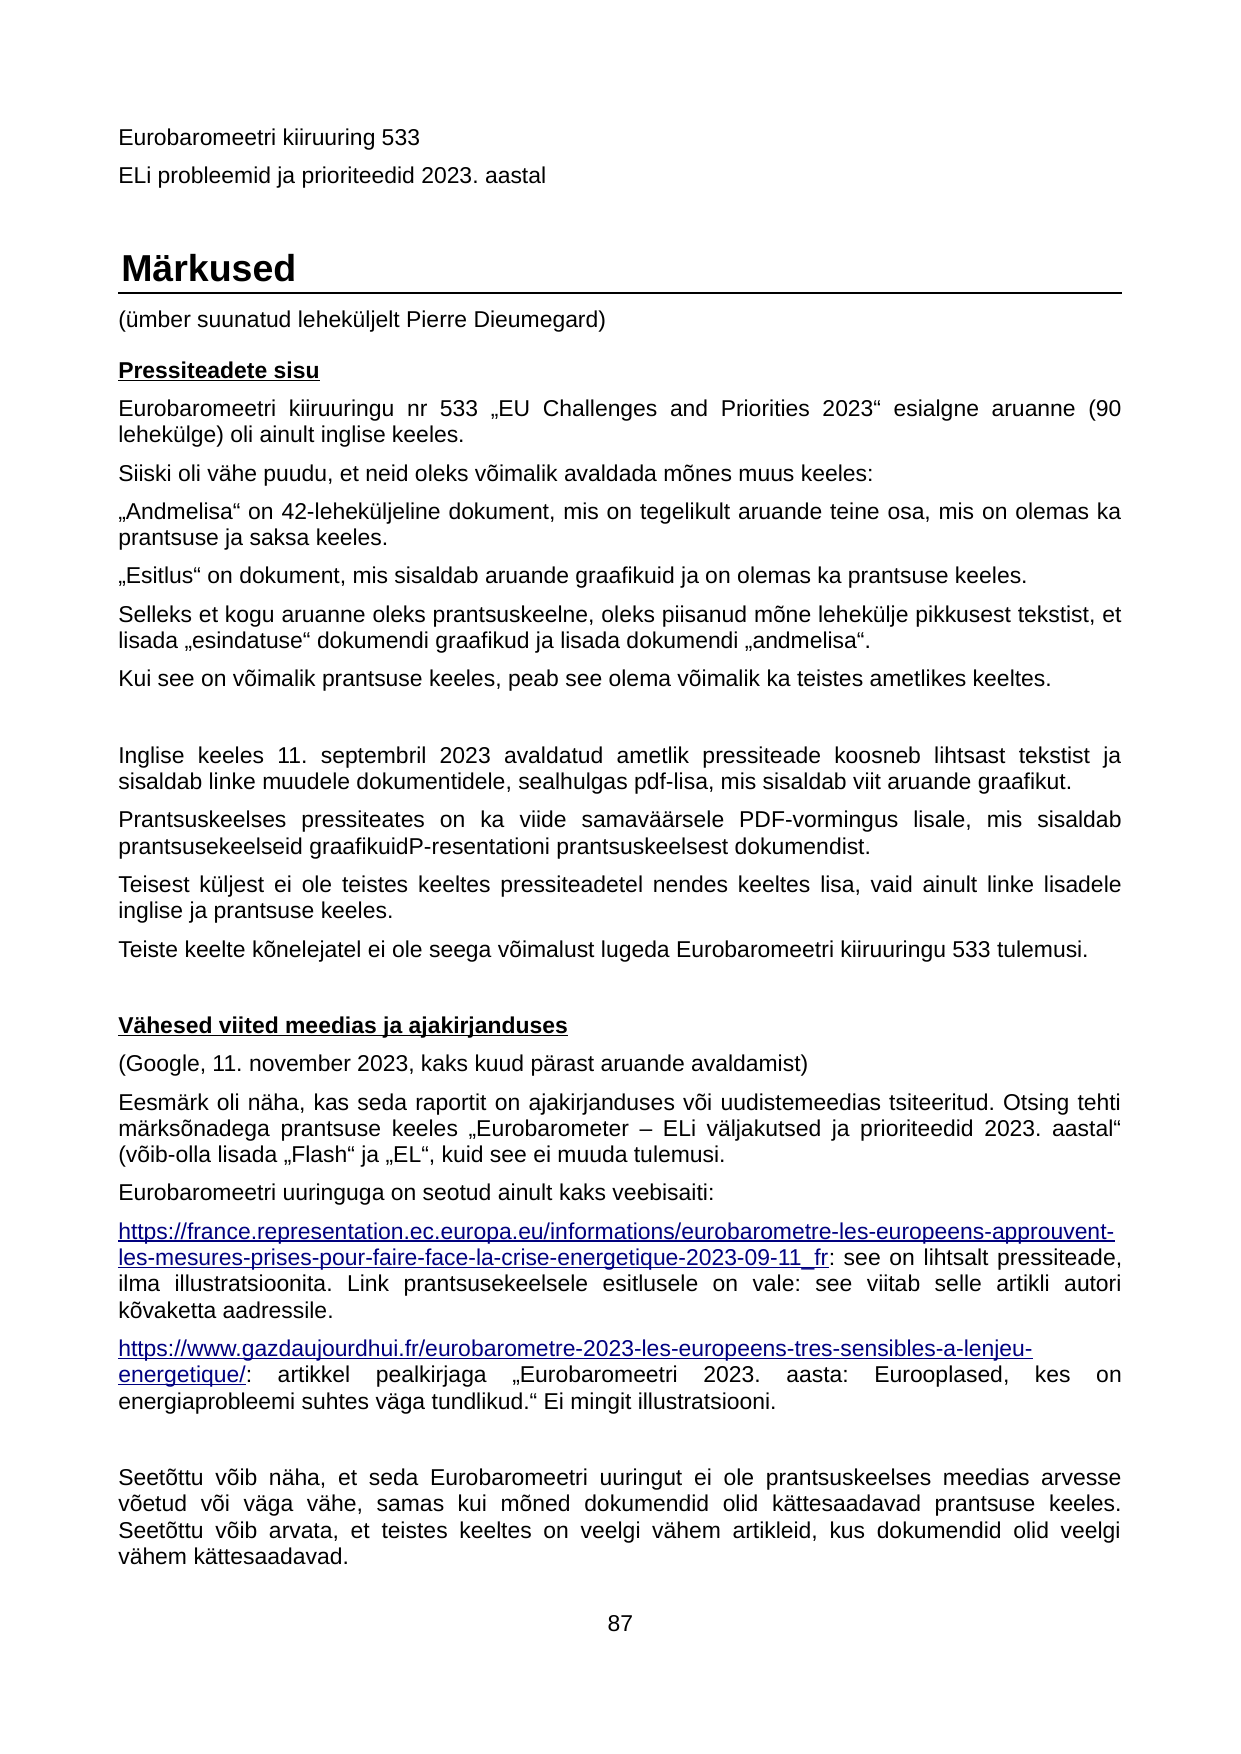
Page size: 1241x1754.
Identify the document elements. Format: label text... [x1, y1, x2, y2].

text Eurobaromeetri uuringuga on seotud ainult kaks veebisaiti: [118, 1179, 1122, 1206]
text https://france.representation.ec.europa.eu/informations/eurobarometre-les-europeens-approuvent-les-mesures-prises-pour-faire-face-la-crise-energetique-2023-09-11_fr: see on lihtsalt pressiteade, ilma illustratsioonita. Link prantsusekeelsele esitlusele on vale: see viitab selle artikli autori kõvaketta aadressile. [118, 1218, 1122, 1323]
text „Esitlus“ on dokument, mis sisaldab aruande graafikuid ja on olemas ka prantsuse keeles. [118, 562, 1122, 589]
text Pressiteadete sisu [118, 357, 1122, 383]
text Seetõttu võib näha, et seda Eurobaromeetri uuringut ei ole prantsuskeelses meedias arvesse võetud või väga vähe, samas kui mõned dokumendid olid kättesaadavad prantsuse keeles. Seetõttu võib arvata, et teistes keeltes on veelgi vähem artikleid, kus dokumendid olid veelgi vähem kättesaadavad. [118, 1464, 1122, 1569]
text (Google, 11. november 2023, kaks kuud pärast aruande avaldamist) [118, 1050, 1122, 1077]
text https://www.gazdaujourdhui.fr/eurobarometre-2023-les-europeens-tres-sensibles-a-lenjeu-energetique/: artikkel pealkirjaga „Eurobaromeetri 2023. aasta: Eurooplased, kes on energiaprobleemi suhtes väga tundlikud.“ Ei mingit illustratsiooni. [118, 1335, 1122, 1414]
text (ümber suunatud leheküljelt Pierre Dieumegard) [118, 306, 1122, 332]
text Prantsuskeelses pressiteates on ka viide samaväärsele PDF-vormingus lisale, mis sisaldab prantsusekeelseid graafikuidP-resentationi prantsuskeelsest dokumendist. [118, 806, 1122, 859]
text Vähesed viited meedias ja ajakirjanduses [118, 1012, 1122, 1038]
text Kui see on võimalik prantsuse keeles, peab see olema võimalik ka teistes ametlikes keeltes. [118, 665, 1122, 692]
text Teisest küljest ei ole teistes keeltes pressiteadetel nendes keeltes lisa, vaid ainult linke lisadele inglise ja prantsuse keeles. [118, 871, 1122, 924]
text Inglise keeles 11. septembril 2023 avaldatud ametlik pressiteade koosneb lihtsast tekstist ja sisaldab linke muudele dokumentidele, sealhulgas pdf-lisa, mis sisaldab viit aruande graafikut. [118, 742, 1122, 794]
text „Andmelisa“ on 42-leheküljeline dokument, mis on tegelikult aruande teine osa, mis on olemas ka prantsuse ja saksa keeles. [118, 498, 1122, 551]
subtitle Märkused [118, 243, 1122, 292]
text Eesmärk oli näha, kas seda raportit on ajakirjanduses või uudistemeedias tsiteeritud. Otsing tehti märksõnadega prantsuse keeles „Eurobarometer – ELi väljakutsed ja prioriteedid 2023. aastal“ (võib-olla lisada „Flash“ ja „EL“, kuid see ei muuda tulemusi. [118, 1088, 1122, 1167]
text Siiski oli vähe puudu, et neid oleks võimalik avaldada mõnes muus keeles: [118, 460, 1122, 486]
text Teiste keelte kõnelejatel ei ole seega võimalust lugeda Eurobaromeetri kiiruuringu 533 tulemusi. [118, 936, 1122, 962]
text Selleks et kogu aruanne oleks prantsuskeelne, oleks piisanud mõne lehekülje pikkusest tekstist, et lisada „esindatuse“ dokumendi graafikud ja lisada dokumendi „andmelisa“. [118, 601, 1122, 653]
text Eurobaromeetri kiiruuringu nr 533 „EU Challenges and Priorities 2023“ esialgne aruanne (90 lehekülge) oli ainult inglise keeles. [118, 395, 1122, 448]
